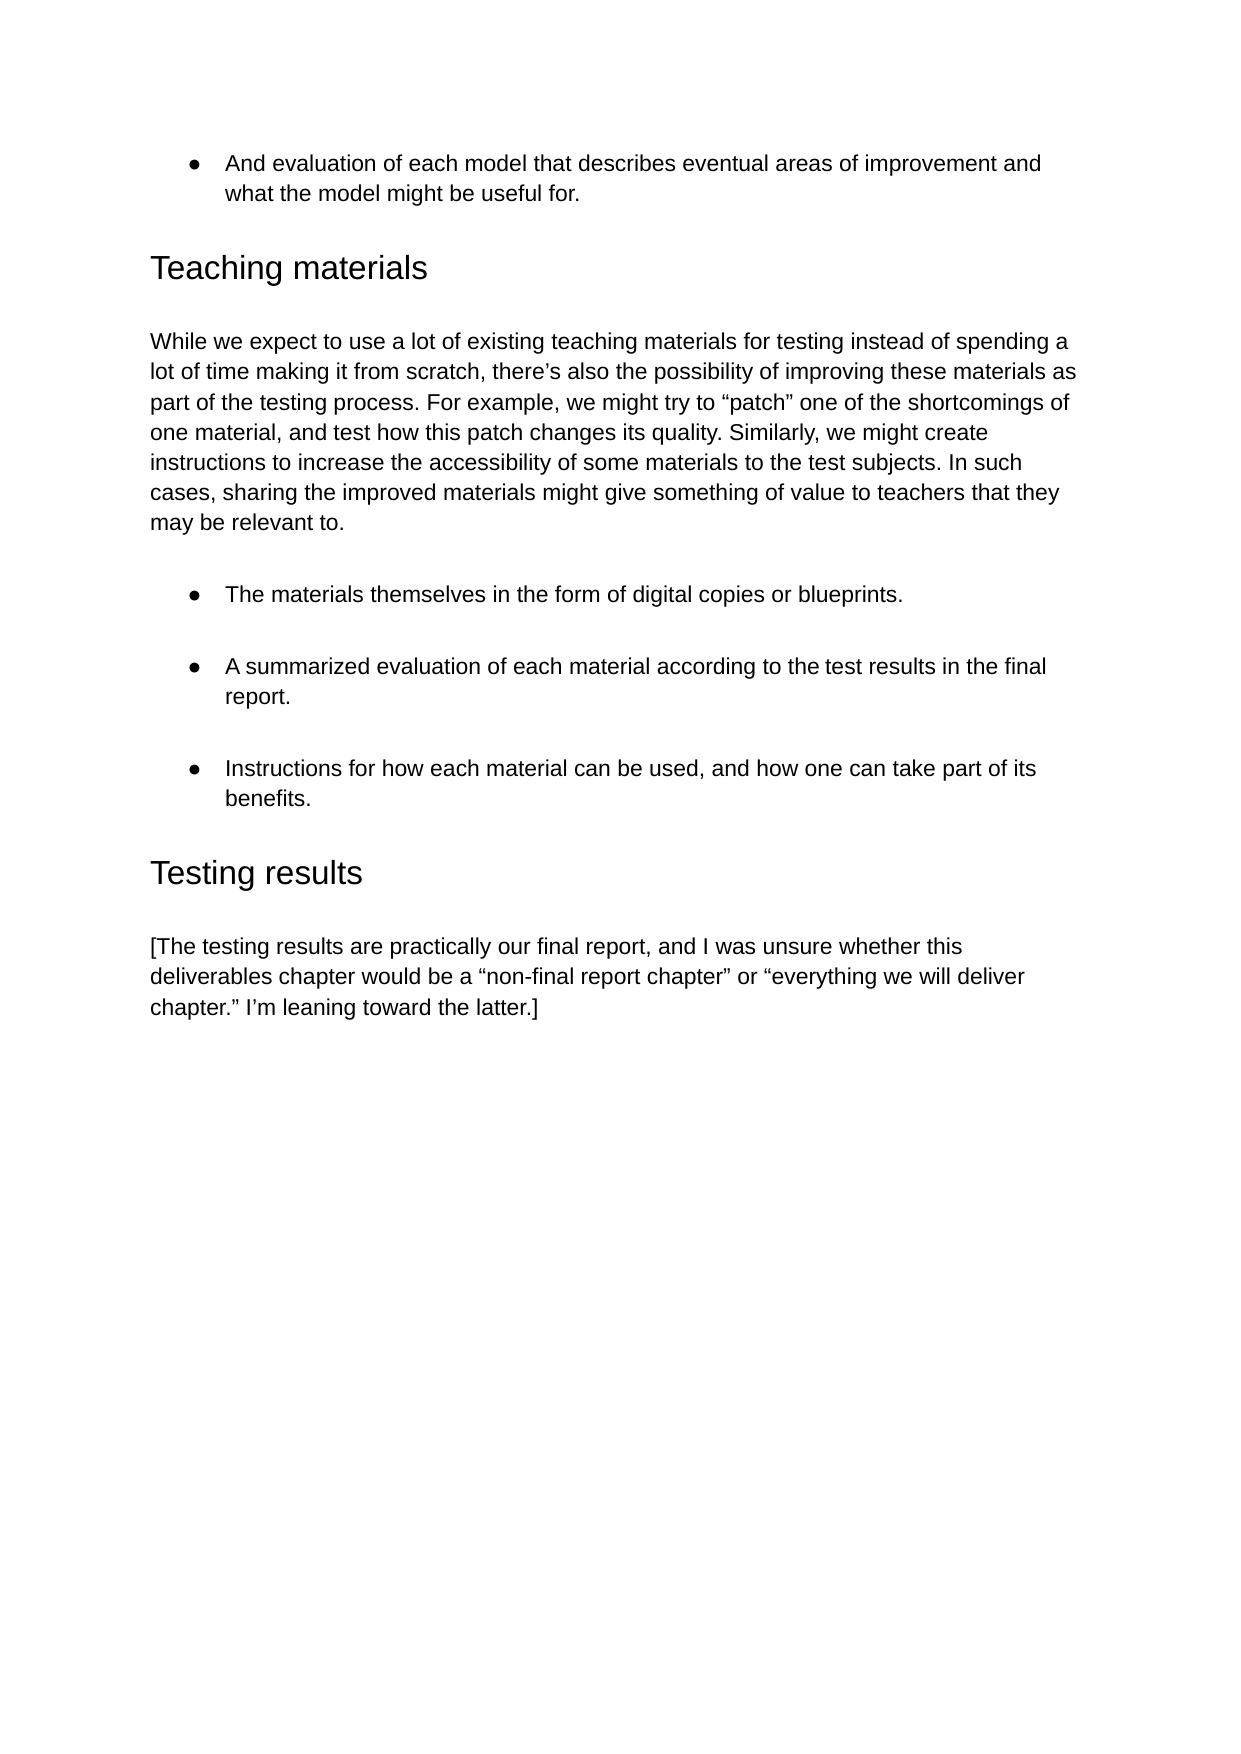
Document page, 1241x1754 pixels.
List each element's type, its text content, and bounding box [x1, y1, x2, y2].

text [The testing results are practically our final report, and I was unsure whether this deliverables chapter would be a “non-final report chapter” or “everything we will deliver chapter.” I’m leaning toward the latter.] [150, 933, 1090, 1020]
list And evaluation of each model that describes eventual areas of improvement and what the model might be useful for. [187, 150, 1090, 207]
list The materials themselves in the form of digital copies or blueprints. [187, 581, 1090, 607]
text While we expect to use a lot of existing teaching materials for testing instead of spending a lot of time making it from scratch, there’s also the possibility of improving these materials as part of the testing process. For example, we might try to “patch” one of the shortcomings of one material, and test how this patch changes its quality. Similarly, we might create instructions to increase the accessibility of some materials to the test subjects. In such cases, sharing the improved materials might give something of value to teachers that they may be relevant to. [150, 328, 1090, 536]
list A summarized evaluation of each material according to the test results in the final report. [187, 653, 1090, 709]
subtitle Testing results [150, 853, 1090, 891]
subtitle Teaching materials [150, 248, 1090, 286]
list Instructions for how each material can be used, and how one can take part of its benefits. [187, 755, 1090, 812]
